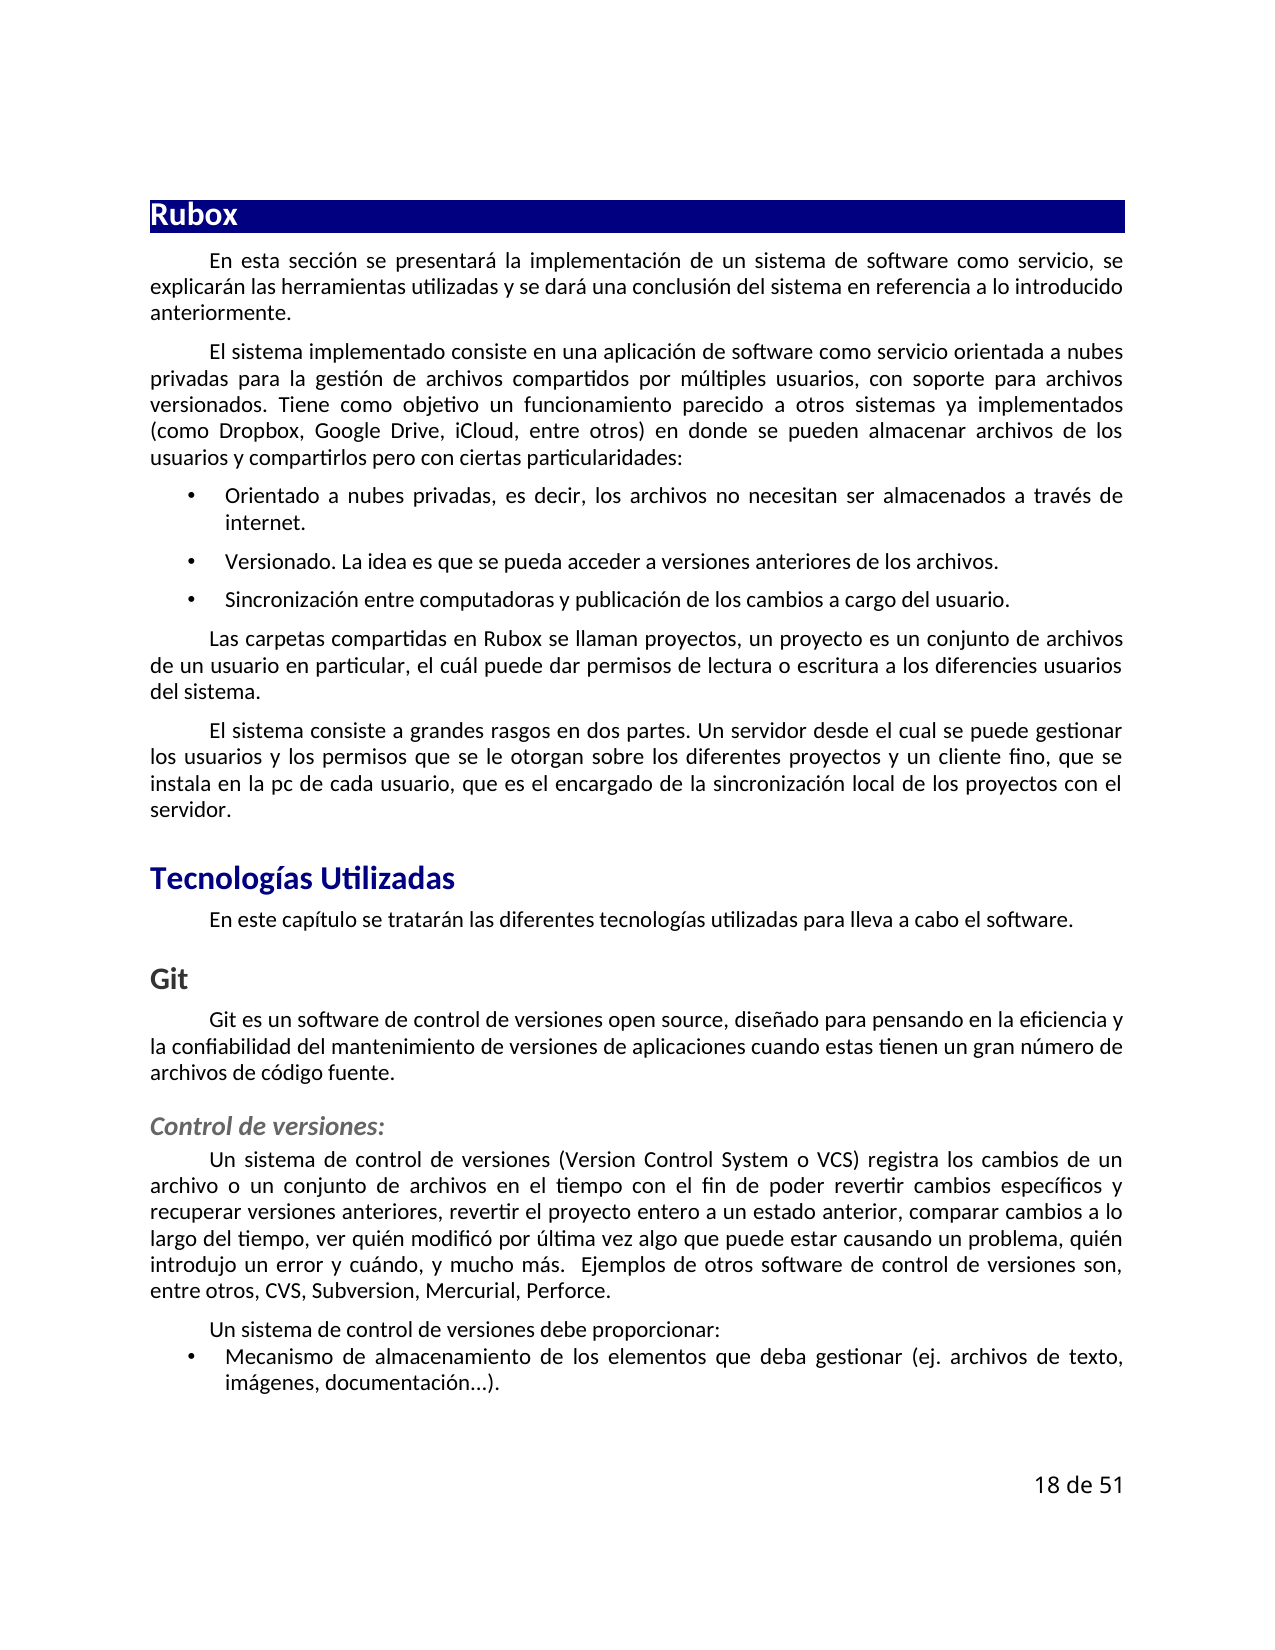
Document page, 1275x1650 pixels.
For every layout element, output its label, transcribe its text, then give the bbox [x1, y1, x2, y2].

text El sistema implementado consiste en una aplicación de software como servicio orientada a nubes privadas para la gestión de archivos compartidos por múltiples usuarios, con soporte para archivos versionados. Tiene como objetivo un funcionamiento parecido a otros sistemas ya implementados (como Dropbox, Google Drive, iCloud, entre otros) en donde se pueden almacenar archivos de los usuarios y compartirlos pero con ciertas particularidades: [150, 342, 1125, 471]
text Las carpetas compartidas en Rubox se llaman proyectos, un proyecto es un conjunto de archivos de un usuario en particular, el cuál puede dar permisos de lectura o escritura a los diferencies usuarios del sistema. [150, 629, 1125, 705]
text Un sistema de control de versiones debe proporcionar: [150, 1321, 1125, 1343]
list Orientado a nubes privadas, es decir, los archivos no necesitan ser almacenados a través de internet. [187, 487, 1125, 536]
list Sincronización entre computadoras y publicación de los cambios a cargo del usuario. [187, 591, 1125, 614]
subtitle Rubox [150, 200, 1125, 233]
text El sistema consiste a grandes rasgos en dos partes. Un servidor desde el cual se puede gestionar los usuarios y los permisos que se le otorgan sobre los diferentes proyectos y un cliente fino, que se instala en la pc de cada usuario, que es el encargado de la sincronización local de los proyectos con el servidor. [150, 721, 1125, 823]
subtitle Control de versiones: [150, 1114, 1125, 1142]
subtitle Tecnologías Utilizadas [150, 864, 1125, 897]
subtitle Git [150, 966, 1125, 997]
list Versionado. La idea es que se pueda acceder a versiones anteriores de los archivos. [187, 552, 1125, 575]
text Un sistema de control de versiones (Version Control System o VCS) registra los cambios de un archivo o un conjunto de archivos en el tiempo con el fin de poder revertir cambios específicos y recuperar versiones anteriores, revertir el proyecto entero a un estado anterior, comparar cambios a lo largo del tiempo, ver quién modificó por última vez algo que puede estar causando un problema, quién introdujo un error y cuándo, y mucho más. Ejemplos de otros software de control de versiones son, entre otros, CVS, Subversion, Mercurial, Perforce. [150, 1150, 1125, 1304]
list Mecanismo de almacenamiento de los elementos que deba gestionar (ej. archivos de texto, imágenes, documentación...). [187, 1347, 1125, 1396]
text Git es un software de control de versiones open source, diseñado para pensando en la eficiencia y la confiabilidad del mantenimiento de versiones de aplicaciones cuando estas tienen un gran número de archivos de código fuente. [150, 1011, 1125, 1086]
text En esta sección se presentará la implementación de un sistema de software como servicio, se explicarán las herramientas utilizadas y se dará una conclusión del sistema en referencia a lo introducido anteriormente. [150, 251, 1125, 326]
text En este capítulo se tratarán las diferentes tecnologías utilizadas para lleva a cabo el software. [150, 911, 1125, 934]
